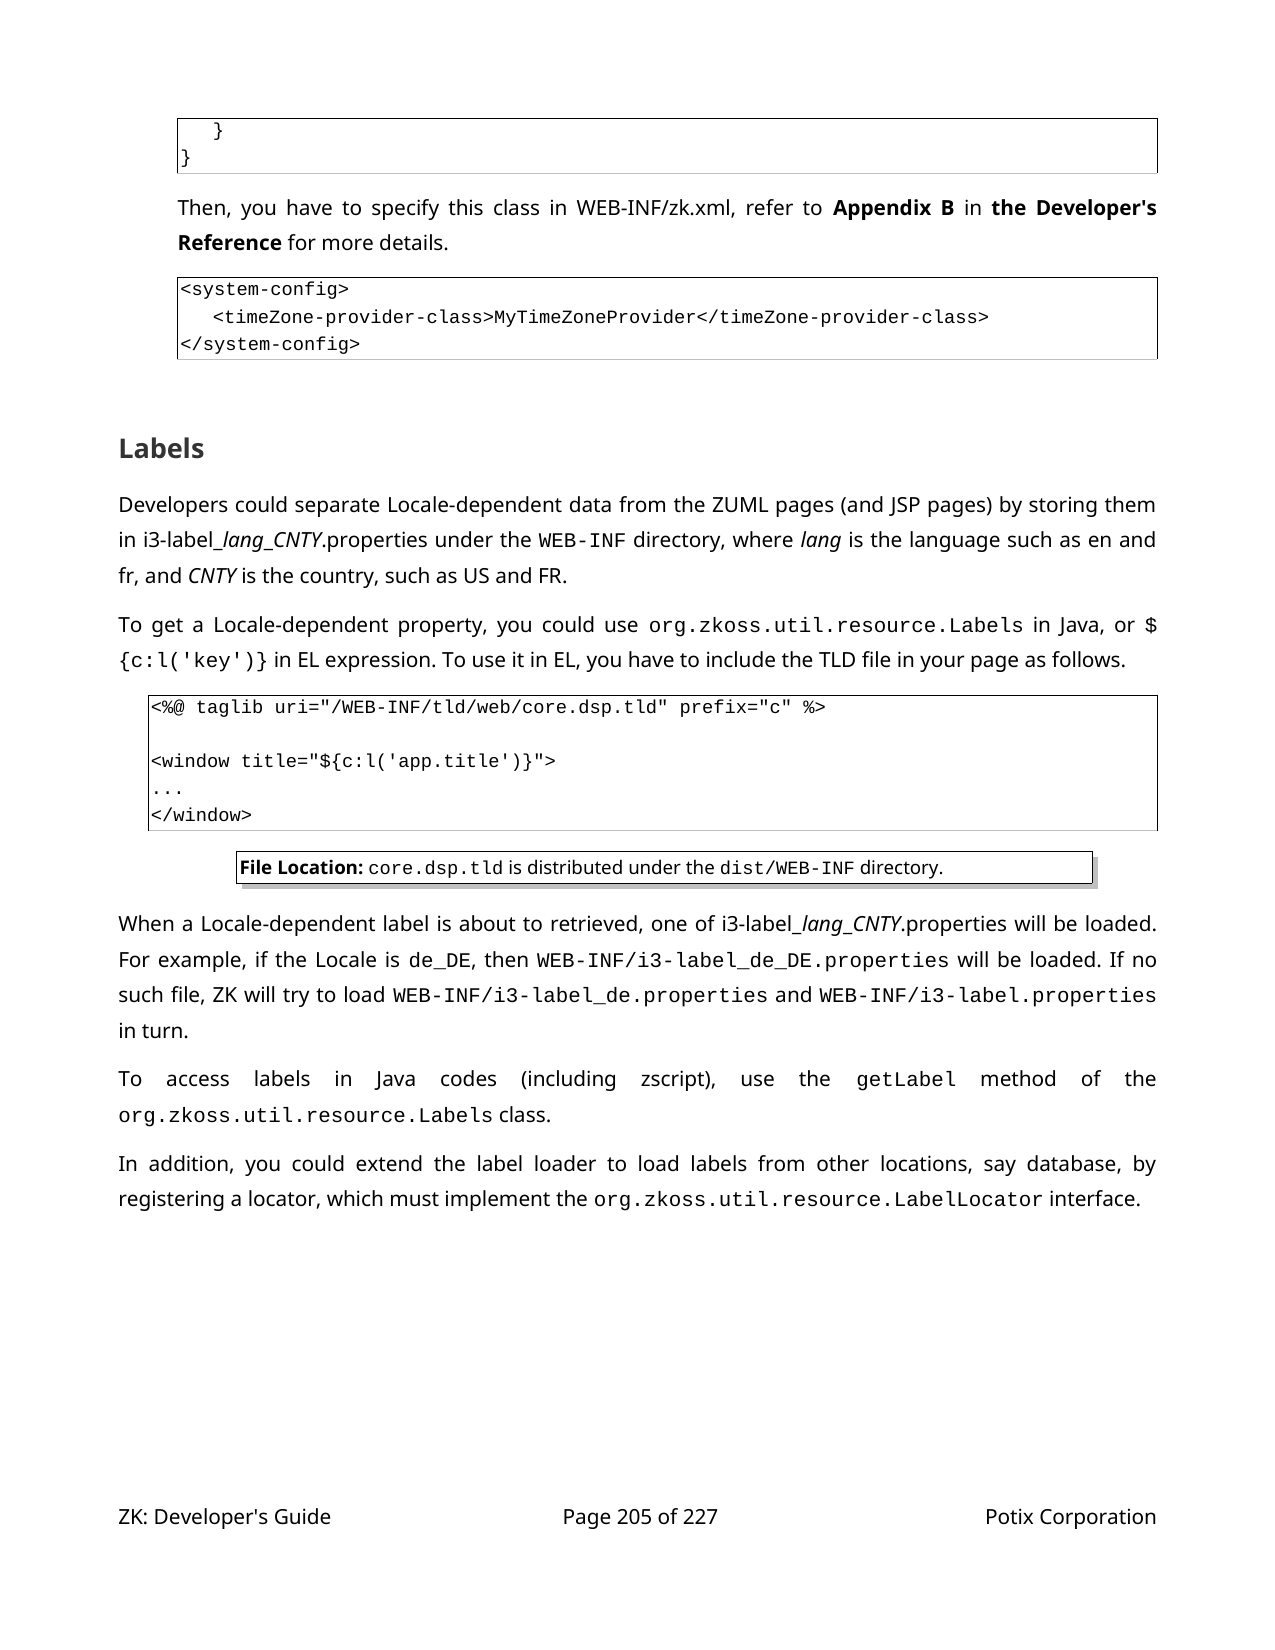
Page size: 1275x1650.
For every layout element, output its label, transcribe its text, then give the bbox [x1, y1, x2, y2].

text To access labels in Java codes (including zscript), use the getLabel method of the org.zkoss.util.resource.Labels class. [118, 1064, 1157, 1129]
text Then, you have to specify this class in WEB-INF/zk.xml, refer to Appendix B in the Developer's Reference for more details. [177, 193, 1157, 257]
text } [178, 145, 1157, 173]
text In addition, you could extend the label loader to load labels from other locations, say database, by registering a locator, which must implement the org.zkoss.util.resource.LabelLocator interface. [118, 1149, 1157, 1213]
text </window> [149, 803, 1157, 830]
text <timeZone-provider-class>MyTimeZoneProvider</timeZone-provider-class> [178, 304, 1157, 329]
text ... [149, 776, 1157, 800]
text } [178, 119, 1157, 142]
text When a Locale-dependent label is about to retrieved, one of i3-label_lang_CNTY.properties will be loaded. For example, if the Locale is de_DE, then WEB-INF/i3-label_de_DE.properties will be loaded. If no such file, ZK will try to load WEB-INF/i3-label_de.properties and WEB-INF/i3-label.properties in turn. [118, 909, 1157, 1044]
text Developers could separate Locale-dependent data from the ZUML pages (and JSP pages) by storing them in i3-label_lang_CNTY.properties under the WEB-INF directory, where lang is the language such as en and fr, and CNTY is the country, such as US and FR. [118, 490, 1157, 589]
text <window title="${c:l('app.title')}"> [149, 749, 1157, 773]
text To get a Locale-dependent property, you could use org.zkoss.util.resource.Labels in Java, or ${c:l('key')} in EL expression. To use it in EL, you have to include the TLD file in your page as follows. [118, 610, 1157, 674]
text <system-config> [178, 278, 1157, 302]
text File Location: core.dsp.tld is distributed under the dist/WEB-INF directory. [237, 852, 1092, 883]
subtitle Labels [118, 430, 1157, 467]
text </system-config> [178, 332, 1157, 359]
text <%@ taglib uri="/WEB-INF/tld/web/core.dsp.tld" prefix="c" %> [149, 696, 1157, 719]
